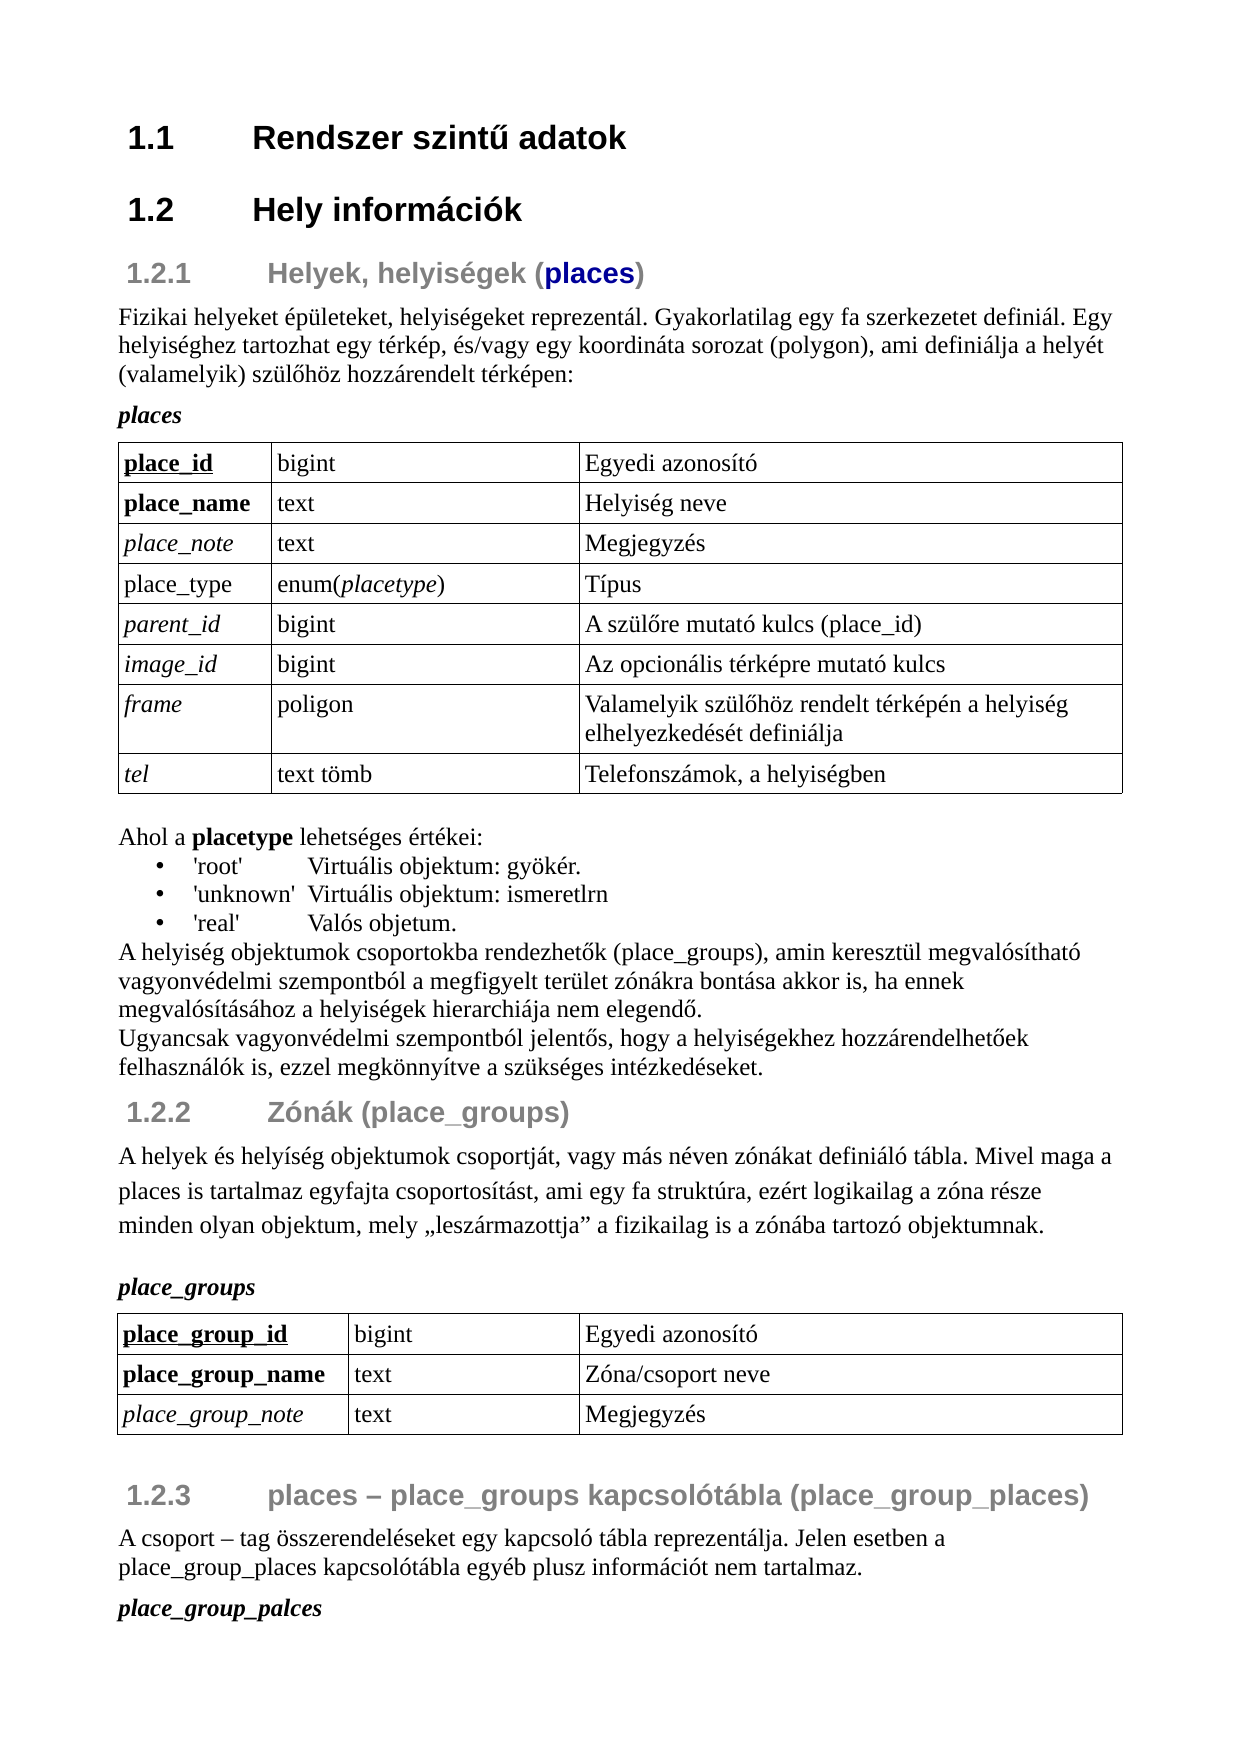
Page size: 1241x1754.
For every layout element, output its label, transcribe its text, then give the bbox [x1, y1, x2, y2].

table_cell place_name [119, 483, 271, 522]
table_cell place_group_name [118, 1355, 348, 1394]
text Ugyancsak vagyonvédelmi szempontból jelentős, hogy a helyiségekhez hozzárendelhetőek felhasználók is, ezzel megkönnyítve a szükséges intézkedéseket. [118, 1023, 1122, 1081]
table_cell Telefonszámok, a helyiségben [580, 754, 1122, 793]
table_cell Megjegyzés [580, 524, 1122, 563]
text A helyiség objektumok csoportokba rendezhetők (place_groups), amin keresztül megvalósítható vagyonvédelmi szempontból a megfigyelt terület zónákra bontása akkor is, ha ennek megvalósításához a helyiségek hierarchiája nem elegendő. [118, 937, 1122, 1023]
subtitle Hely információk [118, 190, 1122, 229]
list 'root' Virtuális objektum: gyökér. [156, 851, 1122, 879]
table_cell parent_id [119, 604, 271, 643]
text place_group_palces [118, 1593, 1122, 1622]
table_header bigint [349, 1314, 579, 1353]
text A csoport – tag összerendeléseket egy kapcsoló tábla reprezentálja. Jelen esetben a place_group_places kapcsolótábla egyéb plusz információt nem tartalmaz. [118, 1523, 1122, 1581]
subtitle Helyek, helyiségek (places) [118, 256, 1122, 289]
table_cell frame [119, 685, 271, 753]
list 'unknown' Virtuális objektum: ismeretlrn [156, 879, 1122, 908]
table_cell Megjegyzés [580, 1395, 1122, 1434]
table_cell enum(placetype) [272, 564, 579, 603]
table_cell text tömb [272, 754, 579, 793]
text A helyek és helyíség objektumok csoportját, vagy más néven zónákat definiáló tábla. Mivel maga a places is tartalmaz egyfajta csoportosítást, ami egy fa struktúra, ezért logikailag a zóna része minden olyan objektum, mely „leszármazottja” a fizikailag is a zónába tartozó objektumnak. [118, 1141, 1122, 1239]
table_cell poligon [272, 685, 579, 753]
subtitle places – place_groups kapcsolótábla (place_group_places) [118, 1477, 1122, 1511]
table_cell bigint [272, 604, 579, 643]
table_cell image_id [119, 645, 271, 684]
table_cell Az opcionális térképre mutató kulcs [580, 645, 1122, 684]
table_header place_group_id [118, 1314, 348, 1353]
table_cell text [349, 1355, 579, 1394]
table_header Egyedi azonosító [580, 443, 1122, 482]
table_cell text [349, 1395, 579, 1434]
table_cell Típus [580, 564, 1122, 603]
text Ahol a placetype lehetséges értékei: [118, 822, 1122, 851]
table_cell tel [119, 754, 271, 793]
text place_groups [118, 1272, 1122, 1301]
table_cell text [272, 483, 579, 522]
table_cell A szülőre mutató kulcs (place_id) [580, 604, 1122, 643]
subtitle Zónák (place_groups) [118, 1095, 1122, 1129]
table_cell bigint [272, 645, 579, 684]
text Fizikai helyeket épületeket, helyiségeket reprezentál. Gyakorlatilag egy fa szerkezetet definiál. Egy helyiséghez tartozhat egy térkép, és/vagy egy koordináta sorozat (polygon), ami definiálja a helyét (valamelyik) szülőhöz hozzárendelt térképen: [118, 302, 1122, 388]
table_cell text [272, 524, 579, 563]
table_cell place_type [119, 564, 271, 603]
table_cell Helyiség neve [580, 483, 1122, 522]
table_header Egyedi azonosító [580, 1314, 1122, 1353]
table_cell place_note [119, 524, 271, 563]
text places [118, 401, 1122, 429]
table_header bigint [272, 443, 579, 482]
subtitle Rendszer szintű adatok [118, 118, 1122, 157]
table_cell Valamelyik szülőhöz rendelt térképén a helyiség elhelyezkedését definiálja [580, 685, 1122, 753]
table_cell Zóna/csoport neve [580, 1355, 1122, 1394]
list 'real' Valós objetum. [156, 908, 1122, 937]
table_header place_id [119, 443, 271, 482]
table_cell place_group_note [118, 1395, 348, 1434]
